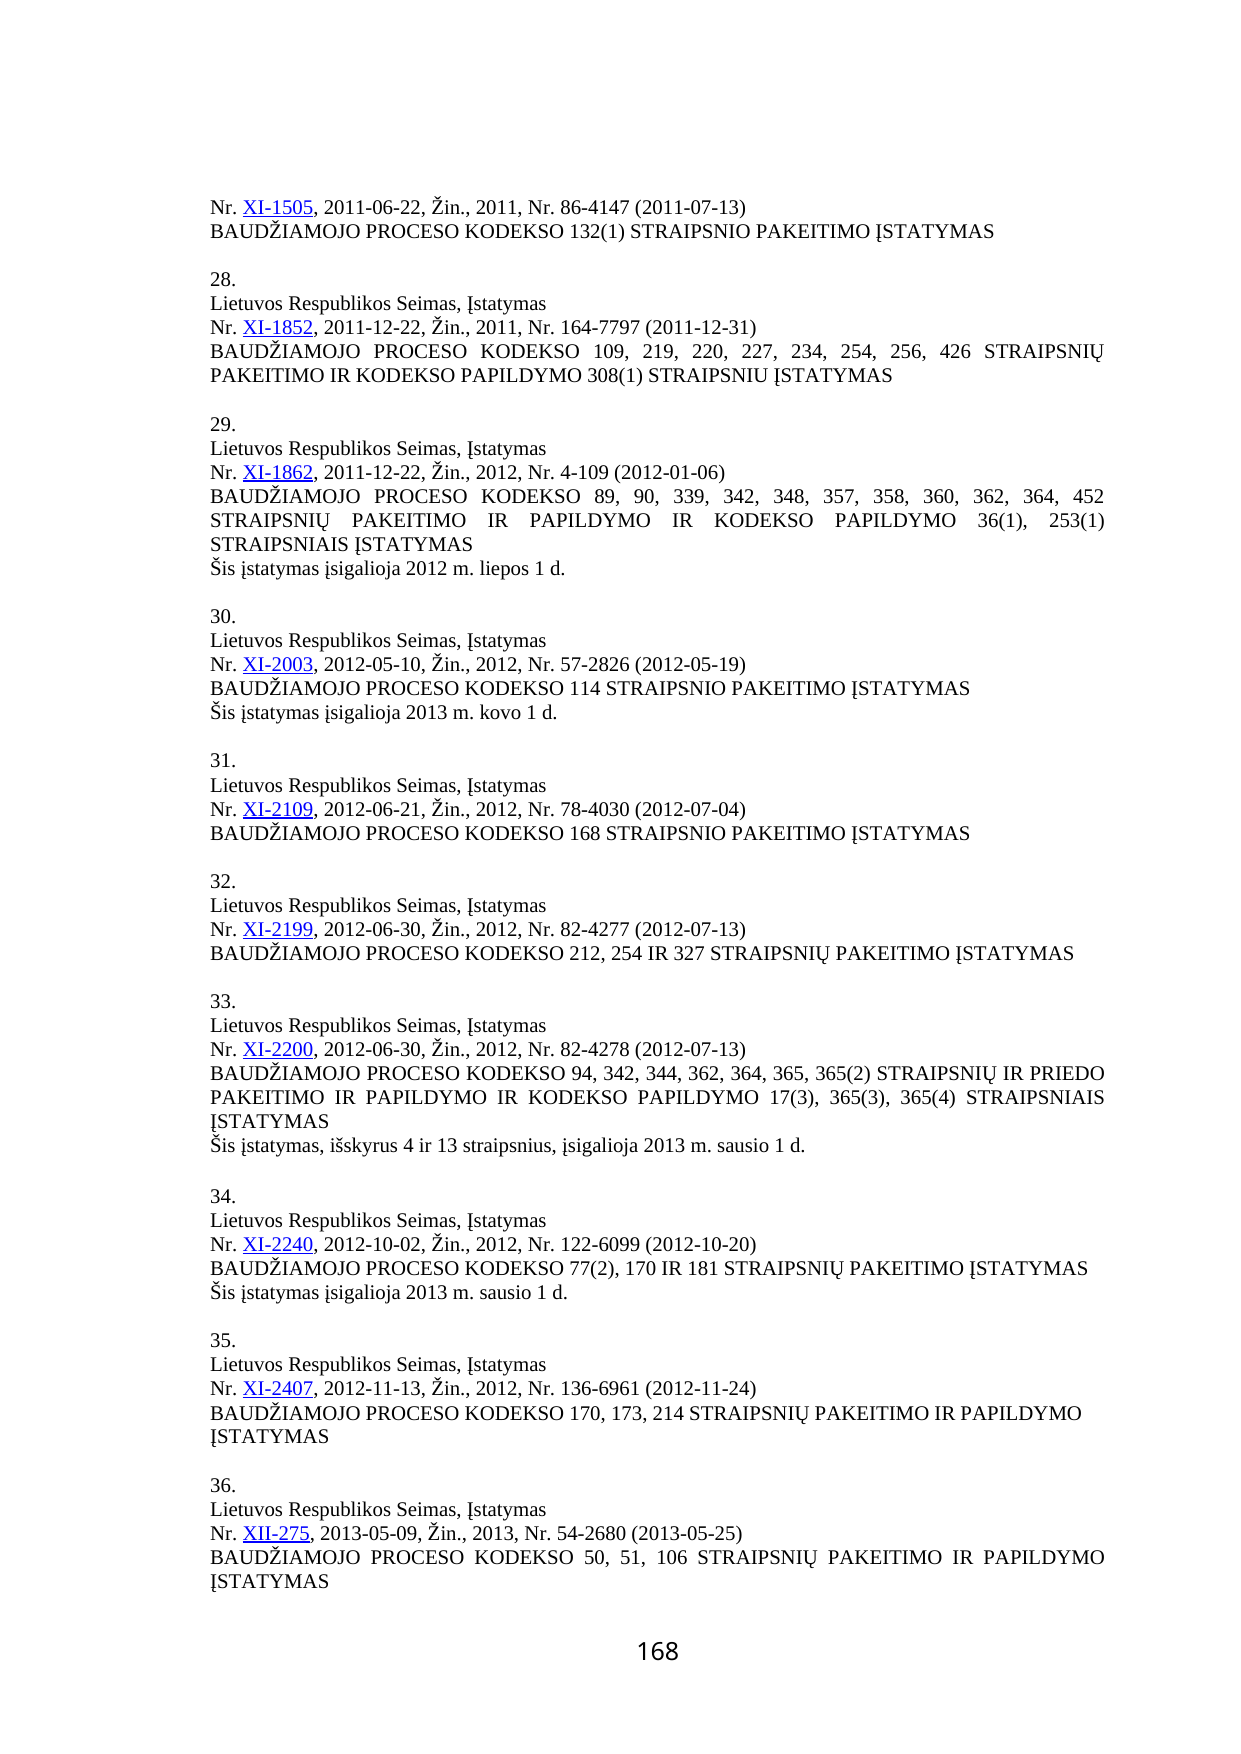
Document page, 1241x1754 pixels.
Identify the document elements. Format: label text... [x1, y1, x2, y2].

text BAUDŽIAMOJO PROCESO KODEKSO 109, 219, 220, 227, 234, 254, 256, 426 STRAIPSNIŲ PAKEITIMO IR KODEKSO PAPILDYMO 308(1) STRAIPSNIU ĮSTATYMAS [210, 339, 1106, 387]
text Nr. XI-2109, 2012-06-21, Žin., 2012, Nr. 78-4030 (2012-07-04) [210, 797, 1106, 821]
text Šis įstatymas įsigalioja 2013 m. sausio 1 d. [210, 1280, 1106, 1304]
text 33. [210, 989, 1106, 1013]
text Nr. XI-2200, 2012-06-30, Žin., 2012, Nr. 82-4278 (2012-07-13) [210, 1037, 1106, 1061]
text Šis įstatymas, išskyrus 4 ir 13 straipsnius, įsigalioja 2013 m. sausio 1 d. [210, 1133, 1106, 1157]
text BAUDŽIAMOJO PROCESO KODEKSO 212, 254 IR 327 STRAIPSNIŲ PAKEITIMO ĮSTATYMAS [210, 941, 1106, 965]
text BAUDŽIAMOJO PROCESO KODEKSO 89, 90, 339, 342, 348, 357, 358, 360, 362, 364, 452 STRAIPSNIŲ PAKEITIMO IR PAPILDYMO IR KODEKSO PAPILDYMO 36(1), 253(1) STRAIPSNIAIS ĮSTATYMAS [210, 484, 1106, 556]
text BAUDŽIAMOJO PROCESO KODEKSO 114 STRAIPSNIO PAKEITIMO ĮSTATYMAS [210, 676, 1106, 700]
text 32. [210, 869, 1106, 893]
text 28. [210, 267, 1106, 291]
text BAUDŽIAMOJO PROCESO KODEKSO 132(1) STRAIPSNIO PAKEITIMO ĮSTATYMAS [210, 219, 1106, 243]
text Lietuvos Respublikos Seimas, Įstatymas [210, 893, 1106, 917]
text 30. [210, 604, 1106, 628]
text BAUDŽIAMOJO PROCESO KODEKSO 50, 51, 106 STRAIPSNIŲ PAKEITIMO IR PAPILDYMO ĮSTATYMAS [210, 1545, 1106, 1593]
text Lietuvos Respublikos Seimas, Įstatymas [210, 628, 1106, 652]
text Lietuvos Respublikos Seimas, Įstatymas [210, 291, 1106, 315]
text Nr. XI-2199, 2012-06-30, Žin., 2012, Nr. 82-4277 (2012-07-13) [210, 917, 1106, 941]
text Nr. XI-1505, 2011-06-22, Žin., 2011, Nr. 86-4147 (2011-07-13) [210, 195, 1106, 219]
text Lietuvos Respublikos Seimas, Įstatymas [210, 1208, 1106, 1232]
text 29. [210, 412, 1106, 436]
text BAUDŽIAMOJO PROCESO KODEKSO 168 STRAIPSNIO PAKEITIMO ĮSTATYMAS [210, 821, 1106, 845]
text Nr. XI-1852, 2011-12-22, Žin., 2011, Nr. 164-7797 (2011-12-31) [210, 315, 1106, 339]
text Lietuvos Respublikos Seimas, Įstatymas [210, 1013, 1106, 1037]
text 31. [210, 748, 1106, 772]
text Lietuvos Respublikos Seimas, Įstatymas [210, 436, 1106, 460]
text Lietuvos Respublikos Seimas, Įstatymas [210, 1352, 1106, 1376]
text Lietuvos Respublikos Seimas, Įstatymas [210, 1497, 1106, 1521]
text BAUDŽIAMOJO PROCESO KODEKSO 94, 342, 344, 362, 364, 365, 365(2) STRAIPSNIŲ IR PRIEDO PAKEITIMO IR PAPILDYMO IR KODEKSO PAPILDYMO 17(3), 365(3), 365(4) STRAIPSNIAIS ĮSTATYMAS [210, 1061, 1106, 1133]
text 36. [210, 1473, 1106, 1497]
text Nr. XI-1862, 2011-12-22, Žin., 2012, Nr. 4-109 (2012-01-06) [210, 460, 1106, 484]
text BAUDŽIAMOJO PROCESO KODEKSO 170, 173, 214 STRAIPSNIŲ PAKEITIMO IR PAPILDYMO ĮSTATYMAS [210, 1400, 1106, 1448]
text Nr. XI-2240, 2012-10-02, Žin., 2012, Nr. 122-6099 (2012-10-20) [210, 1232, 1106, 1256]
text 34. [210, 1184, 1106, 1208]
text Nr. XI-2003, 2012-05-10, Žin., 2012, Nr. 57-2826 (2012-05-19) [210, 652, 1106, 676]
text Nr. XI-2407, 2012-11-13, Žin., 2012, Nr. 136-6961 (2012-11-24) [210, 1376, 1106, 1400]
text 35. [210, 1328, 1106, 1352]
text Nr. XII-275, 2013-05-09, Žin., 2013, Nr. 54-2680 (2013-05-25) [210, 1521, 1106, 1545]
text Šis įstatymas įsigalioja 2013 m. kovo 1 d. [210, 700, 1106, 724]
text BAUDŽIAMOJO PROCESO KODEKSO 77(2), 170 IR 181 STRAIPSNIŲ PAKEITIMO ĮSTATYMAS [210, 1256, 1106, 1280]
text Lietuvos Respublikos Seimas, Įstatymas [210, 772, 1106, 797]
text Šis įstatymas įsigalioja 2012 m. liepos 1 d. [210, 556, 1106, 580]
